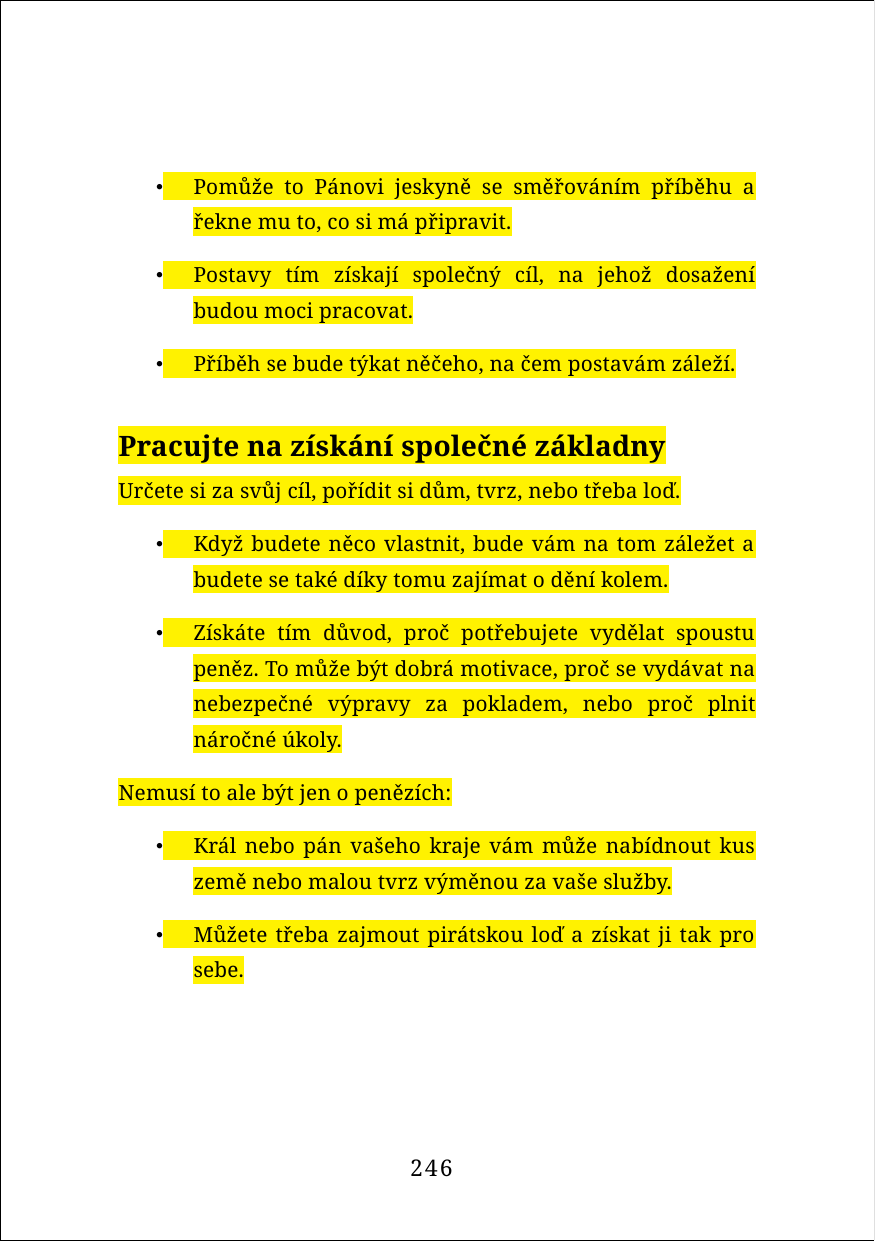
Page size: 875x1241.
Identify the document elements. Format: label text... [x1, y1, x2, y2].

list Král nebo pán vašeho kraje vám může nabídnout kus země nebo malou tvrz výměnou za vaše služby. [156, 831, 756, 895]
list Postavy tím získají společný cíl, na jehož dosažení budou moci pracovat. [156, 261, 756, 324]
list Můžete třeba zajmout pirátskou loď a získat ji tak pro sebe. [156, 920, 756, 984]
list Pomůže to Pánovi jeskyně se směřováním příběhu a řekne mu to, co si má připravit. [156, 172, 756, 236]
text Určete si za svůj cíl, pořídit si dům, tvrz, nebo třeba loď. [118, 476, 756, 505]
text Nemusí to ale být jen o penězích: [118, 778, 756, 806]
list Příběh se bude týkat něčeho, na čem postavám záleží. [156, 349, 756, 378]
subtitle Pracujte na získání společné základny [118, 426, 756, 464]
list Získáte tím důvod, proč potřebujete vydělat spoustu peněz. To může být dobrá motivace, proč se vydávat na nebezpečné výpravy za pokladem, nebo proč plnit náročné úkoly. [156, 618, 756, 753]
list Když budete něco vlastnit, bude vám na tom záležet a budete se také díky tomu zajímat o dění kolem. [156, 529, 756, 593]
